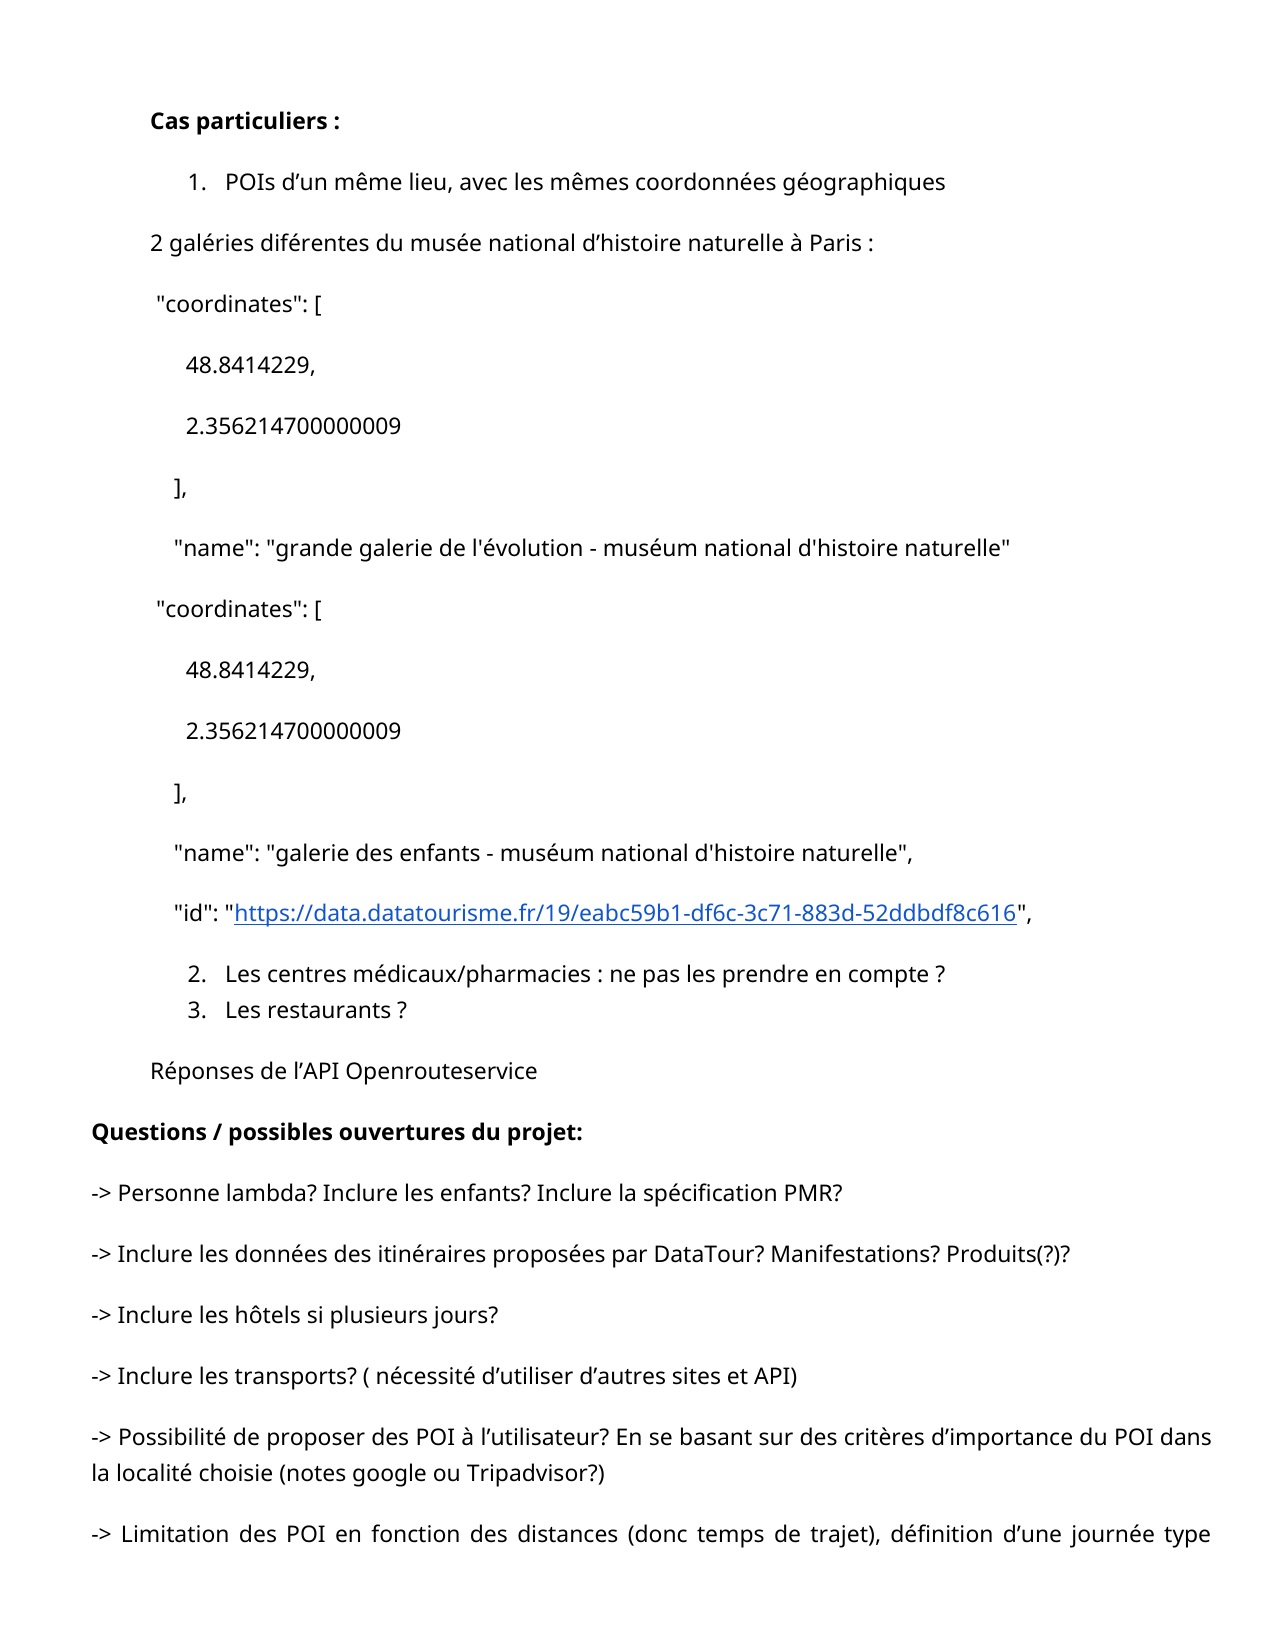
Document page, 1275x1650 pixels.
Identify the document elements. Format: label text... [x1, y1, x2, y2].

text ], [150, 471, 1213, 502]
text "coordinates": [ [150, 288, 1213, 319]
text 48.8414229, [150, 654, 1213, 685]
text "coordinates": [ [150, 593, 1213, 624]
text -> Personne lambda? Inclure les enfants? Inclure la spécification PMR? [91, 1177, 1213, 1208]
text 2 galéries diférentes du musée national d’histoire naturelle à Paris : [150, 227, 1213, 258]
text Cas particuliers : [150, 105, 1213, 136]
text ], [150, 776, 1213, 807]
text "name": "grande galerie de l'évolution - muséum national d'histoire naturelle" [150, 532, 1213, 563]
text "name": "galerie des enfants - muséum national d'histoire naturelle", [150, 836, 1213, 868]
text -> Inclure les transports? ( nécessité d’utiliser d’autres sites et API) [91, 1360, 1213, 1391]
text 2.356214700000009 [150, 410, 1213, 441]
text 48.8414229, [150, 349, 1213, 380]
text -> Limitation des POI en fonction des distances (donc temps de trajet), définition d’une journée type [91, 1518, 1213, 1549]
text Questions / possibles ouvertures du projet: [91, 1116, 1213, 1147]
list POIs d’un même lieu, avec les mêmes coordonnées géographiques [187, 166, 1213, 197]
text -> Inclure les données des itinéraires proposées par DataTour? Manifestations? Produits(?)? [91, 1238, 1213, 1269]
list Les centres médicaux/pharmacies : ne pas les prendre en compte ? [187, 958, 1213, 989]
text Réponses de l’API Openrouteservice [150, 1055, 1213, 1086]
text "id": "https://data.datatourisme.fr/19/eabc59b1-df6c-3c71-883d-52ddbdf8c616", [150, 897, 1213, 929]
text -> Possibilité de proposer des POI à l’utilisateur? En se basant sur des critères d’importance du POI dans la localité choisie (notes google ou Tripadvisor?) [91, 1421, 1213, 1488]
list Les restaurants ? [187, 994, 1213, 1026]
text 2.356214700000009 [150, 714, 1213, 746]
text -> Inclure les hôtels si plusieurs jours? [91, 1299, 1213, 1330]
